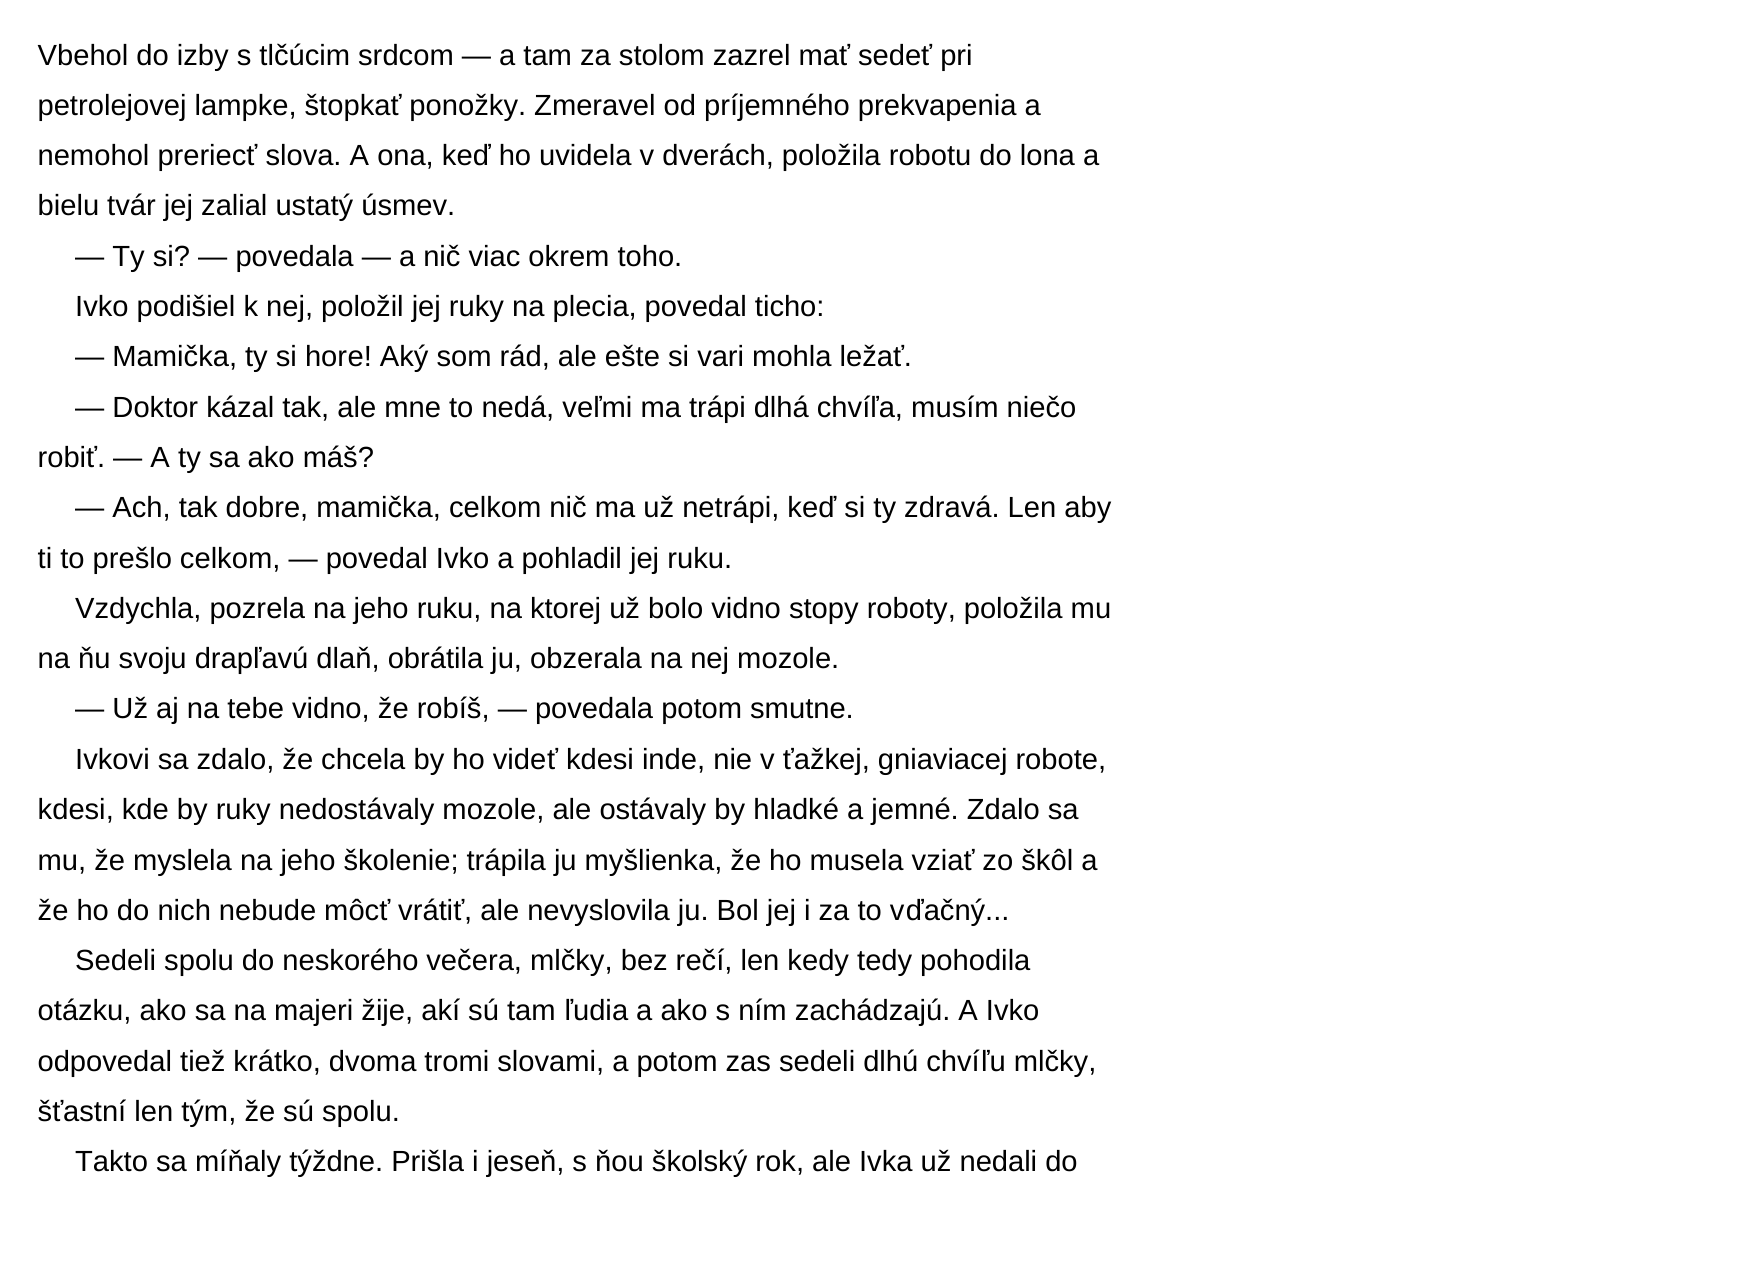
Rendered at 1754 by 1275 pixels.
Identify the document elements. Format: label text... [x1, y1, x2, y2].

text Vbehol do izby s tlčúcim srdcom — a tam za stolom zazrel mať sedeť pri petrolejovej lampke, štopkať ponožky. Zmeravel od príjemného prekvapenia a nemohol preriecť slova. A ona, keď ho uvidela v dverách, položila robotu do lona a bielu tvár jej zalial ustatý úsmev. [37, 37, 1130, 222]
text Takto sa míňaly týždne. Prišla i jeseň, s ňou školský rok, ale Ivka už nedali do [37, 1144, 1130, 1178]
text Sedeli spolu do neskorého večera, mlčky, bez rečí, len kedy tedy pohodila otázku, ako sa na majeri žije, akí sú tam ľudia a ako s ním zachádzajú. A Ivko odpovedal tiež krátko, dvoma tromi slovami, a potom zas sedeli dlhú chvíľu mlčky, šťastní len tým, že sú spolu. [37, 943, 1130, 1128]
text — Ach, tak dobre, mamička, celkom nič ma už netrápi, keď si ty zdravá. Len aby ti to prešlo celkom, — povedal Ivko a pohladil jej ruku. [37, 490, 1130, 574]
text Vzdychla, pozrela na jeho ruku, na ktorej už bolo vidno stopy roboty, položila mu na ňu svoju drapľavú dlaň, obrátila ju, obzerala na nej mozole. [37, 591, 1130, 675]
text — Mamička, ty si hore! Aký som rád, ale ešte si vari mohla ležať. [37, 339, 1130, 373]
text Ivkovi sa zdalo, že chcela by ho videť kdesi inde, nie v ťažkej, gniaviacej robote, kdesi, kde by ruky nedostávaly mozole, ale ostávaly by hladké a jemné. Zdalo sa mu, že myslela na jeho školenie; trápila ju myšlienka, že ho musela vziať zo škôl a že ho do nich nebude môcť vrátiť, ale nevyslovila ju. Bol jej i za to vďačný... [37, 742, 1130, 926]
text — Doktor kázal tak, ale mne to nedá, veľmi ma trápi dlhá chvíľa, musím niečo robiť. — A ty sa ako máš? [37, 390, 1130, 473]
text Ivko podišiel k nej, položil jej ruky na plecia, povedal ticho: [37, 289, 1130, 323]
text — Ty si? — povedala — a nič viac okrem toho. [37, 239, 1130, 272]
text — Už aj na tebe vidno, že robíš, — povedala potom smutne. [37, 692, 1130, 725]
